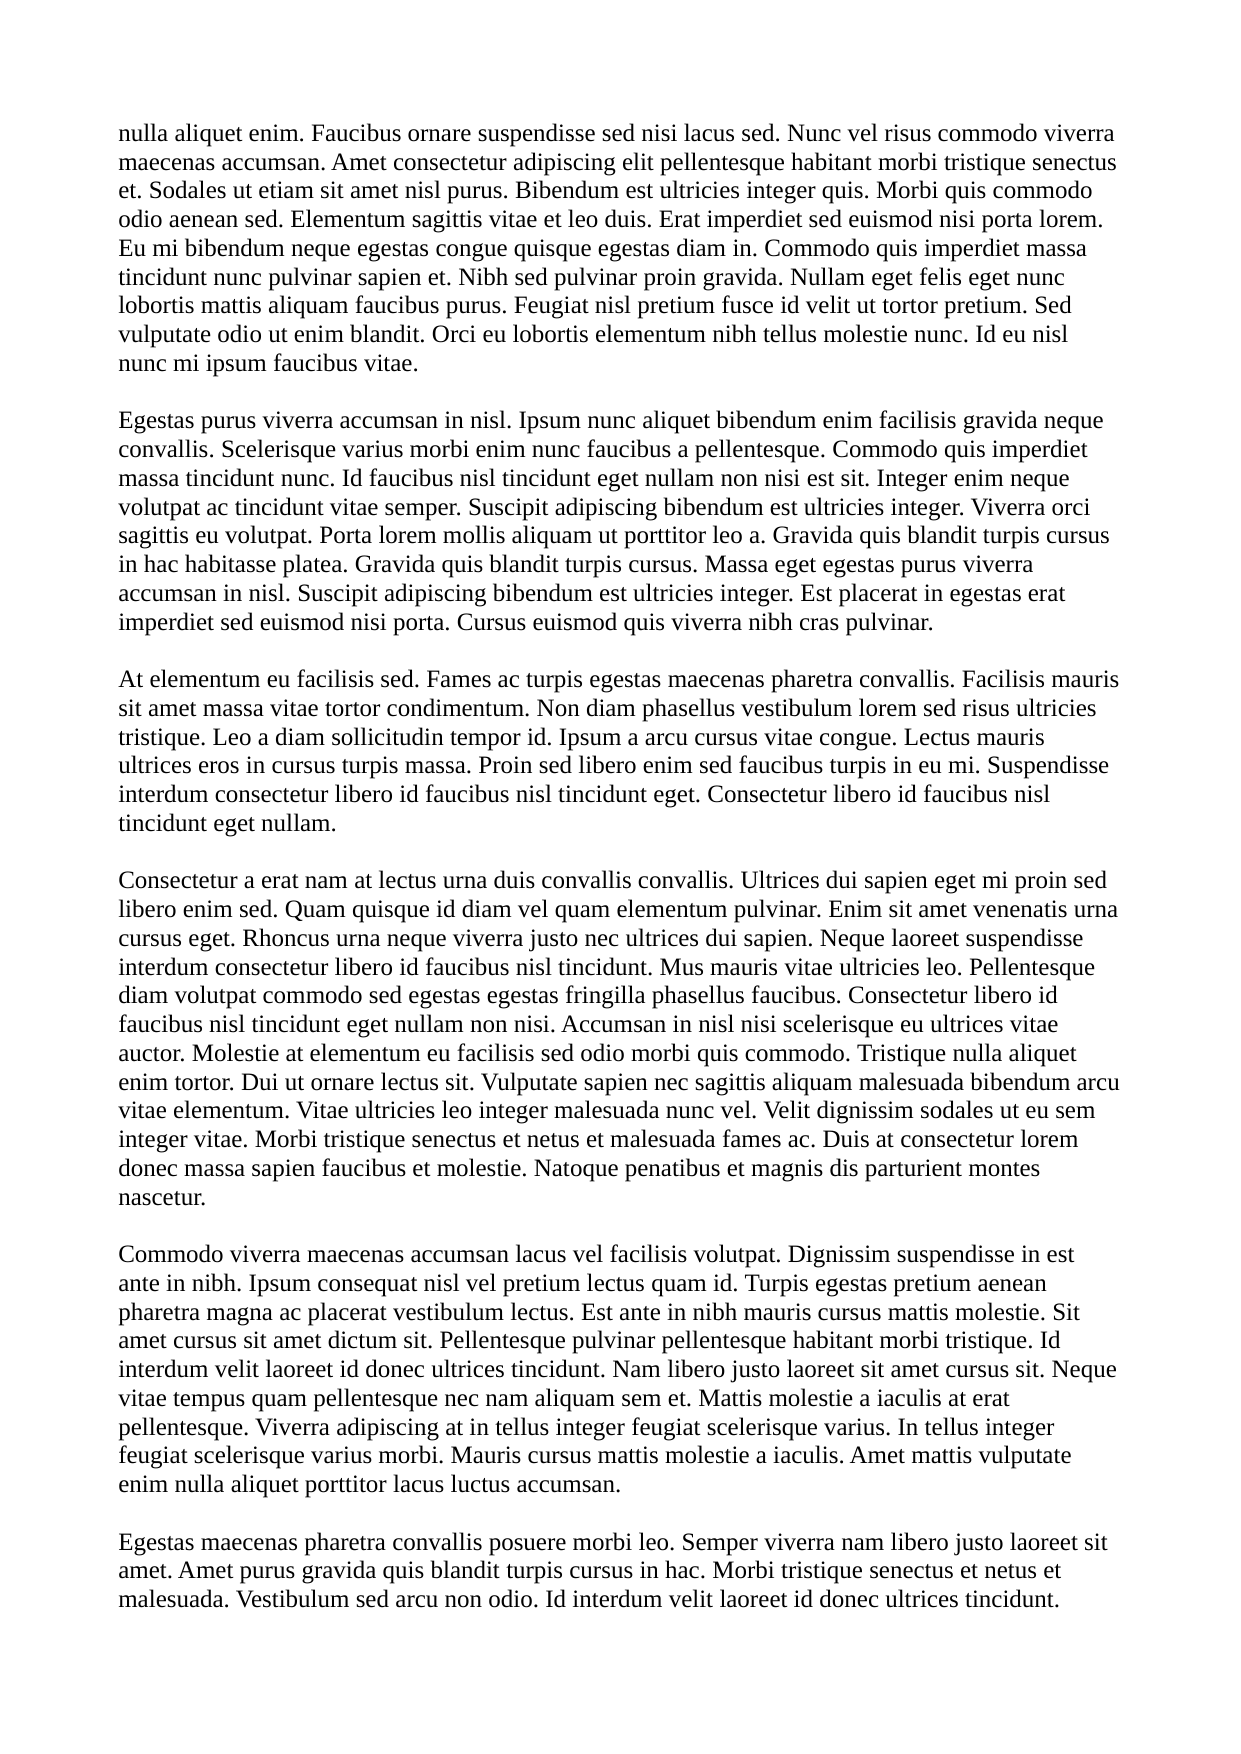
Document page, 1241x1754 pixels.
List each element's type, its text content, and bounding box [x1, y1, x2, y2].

text Commodo viverra maecenas accumsan lacus vel facilisis volutpat. Dignissim suspendisse in est ante in nibh. Ipsum consequat nisl vel pretium lectus quam id. Turpis egestas pretium aenean pharetra magna ac placerat vestibulum lectus. Est ante in nibh mauris cursus mattis molestie. Sit amet cursus sit amet dictum sit. Pellentesque pulvinar pellentesque habitant morbi tristique. Id interdum velit laoreet id donec ultrices tincidunt. Nam libero justo laoreet sit amet cursus sit. Neque vitae tempus quam pellentesque nec nam aliquam sem et. Mattis molestie a iaculis at erat pellentesque. Viverra adipiscing at in tellus integer feugiat scelerisque varius. In tellus integer feugiat scelerisque varius morbi. Mauris cursus mattis molestie a iaculis. Amet mattis vulputate enim nulla aliquet porttitor lacus luctus accumsan. [118, 1239, 1122, 1498]
text Consectetur a erat nam at lectus urna duis convallis convallis. Ultrices dui sapien eget mi proin sed libero enim sed. Quam quisque id diam vel quam elementum pulvinar. Enim sit amet venenatis urna cursus eget. Rhoncus urna neque viverra justo nec ultrices dui sapien. Neque laoreet suspendisse interdum consectetur libero id faucibus nisl tincidunt. Mus mauris vitae ultricies leo. Pellentesque diam volutpat commodo sed egestas egestas fringilla phasellus faucibus. Consectetur libero id faucibus nisl tincidunt eget nullam non nisi. Accumsan in nisl nisi scelerisque eu ultrices vitae auctor. Molestie at elementum eu facilisis sed odio morbi quis commodo. Tristique nulla aliquet enim tortor. Dui ut ornare lectus sit. Vulputate sapien nec sagittis aliquam malesuada bibendum arcu vitae elementum. Vitae ultricies leo integer malesuada nunc vel. Velit dignissim sodales ut eu sem integer vitae. Morbi tristique senectus et netus et malesuada fames ac. Duis at consectetur lorem donec massa sapien faucibus et molestie. Natoque penatibus et magnis dis parturient montes nascetur. [118, 866, 1122, 1211]
text Egestas maecenas pharetra convallis posuere morbi leo. Semper viverra nam libero justo laoreet sit amet. Amet purus gravida quis blandit turpis cursus in hac. Morbi tristique senectus et netus et malesuada. Vestibulum sed arcu non odio. Id interdum velit laoreet id donec ultrices tincidunt. [118, 1527, 1122, 1613]
text nulla aliquet enim. Faucibus ornare suspendisse sed nisi lacus sed. Nunc vel risus commodo viverra maecenas accumsan. Amet consectetur adipiscing elit pellentesque habitant morbi tristique senectus et. Sodales ut etiam sit amet nisl purus. Bibendum est ultricies integer quis. Morbi quis commodo odio aenean sed. Elementum sagittis vitae et leo duis. Erat imperdiet sed euismod nisi porta lorem. Eu mi bibendum neque egestas congue quisque egestas diam in. Commodo quis imperdiet massa tincidunt nunc pulvinar sapien et. Nibh sed pulvinar proin gravida. Nullam eget felis eget nunc lobortis mattis aliquam faucibus purus. Feugiat nisl pretium fusce id velit ut tortor pretium. Sed vulputate odio ut enim blandit. Orci eu lobortis elementum nibh tellus molestie nunc. Id eu nisl nunc mi ipsum faucibus vitae. [118, 118, 1122, 377]
text At elementum eu facilisis sed. Fames ac turpis egestas maecenas pharetra convallis. Facilisis mauris sit amet massa vitae tortor condimentum. Non diam phasellus vestibulum lorem sed risus ultricies tristique. Leo a diam sollicitudin tempor id. Ipsum a arcu cursus vitae congue. Lectus mauris ultrices eros in cursus turpis massa. Proin sed libero enim sed faucibus turpis in eu mi. Suspendisse interdum consectetur libero id faucibus nisl tincidunt eget. Consectetur libero id faucibus nisl tincidunt eget nullam. [118, 664, 1122, 837]
text Egestas purus viverra accumsan in nisl. Ipsum nunc aliquet bibendum enim facilisis gravida neque convallis. Scelerisque varius morbi enim nunc faucibus a pellentesque. Commodo quis imperdiet massa tincidunt nunc. Id faucibus nisl tincidunt eget nullam non nisi est sit. Integer enim neque volutpat ac tincidunt vitae semper. Suscipit adipiscing bibendum est ultricies integer. Viverra orci sagittis eu volutpat. Porta lorem mollis aliquam ut porttitor leo a. Gravida quis blandit turpis cursus in hac habitasse platea. Gravida quis blandit turpis cursus. Massa eget egestas purus viverra accumsan in nisl. Suscipit adipiscing bibendum est ultricies integer. Est placerat in egestas erat imperdiet sed euismod nisi porta. Cursus euismod quis viverra nibh cras pulvinar. [118, 406, 1122, 636]
